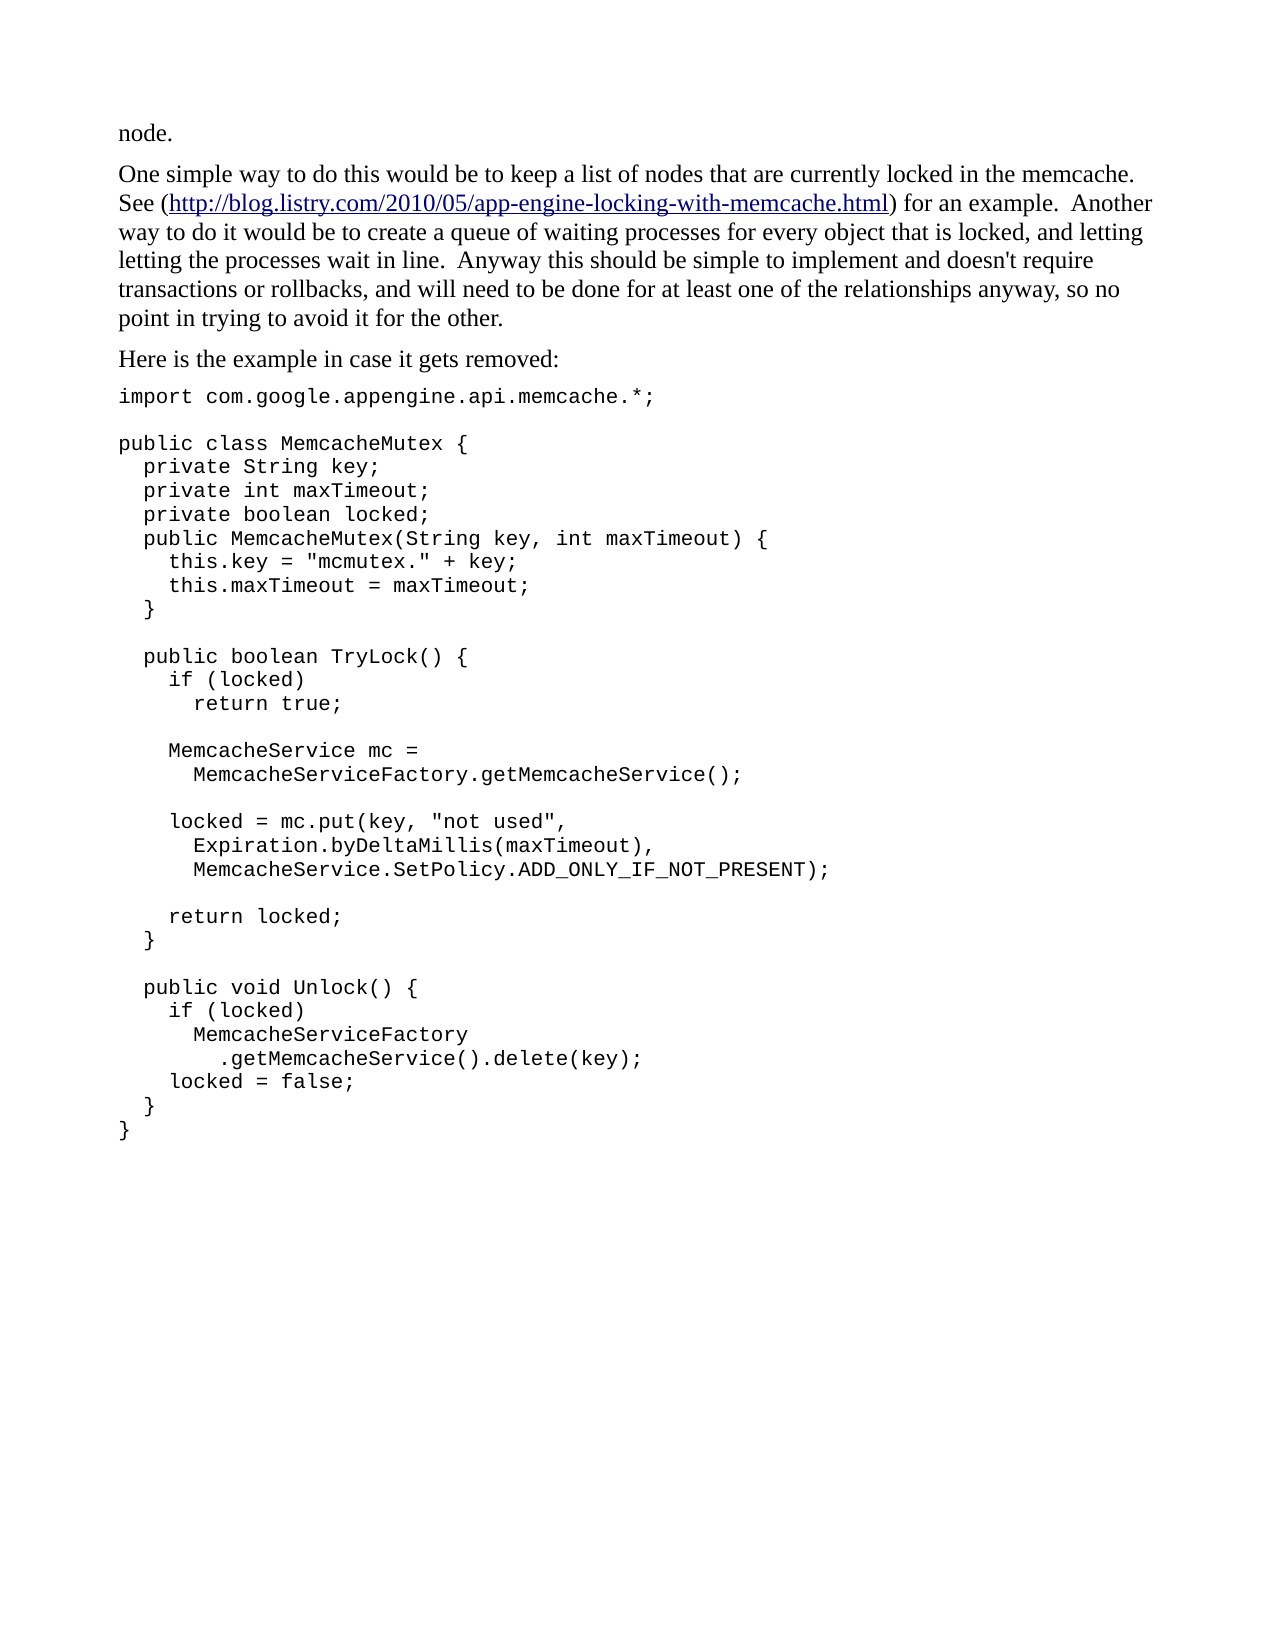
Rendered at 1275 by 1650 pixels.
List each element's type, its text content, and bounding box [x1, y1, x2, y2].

text locked = mc.put(key, "not used", [118, 811, 1157, 835]
text private String key; [118, 457, 1157, 480]
text MemcacheServiceFactory.getMemcacheService(); [118, 764, 1157, 788]
text if (locked) [118, 1000, 1157, 1024]
text node. [118, 118, 1157, 147]
text private boolean locked; [118, 504, 1157, 527]
text .getMemcacheService().delete(key); [118, 1048, 1157, 1071]
text locked = false; [118, 1071, 1157, 1095]
text private int maxTimeout; [118, 480, 1157, 504]
text MemcacheService mc = [118, 740, 1157, 764]
text if (locked) [118, 669, 1157, 693]
text public void Unlock() { [118, 977, 1157, 1000]
text return locked; [118, 906, 1157, 929]
text MemcacheServiceFactory [118, 1024, 1157, 1048]
text One simple way to do this would be to keep a list of nodes that are currently locked in the memcache. See (http://blog.listry.com/2010/05/app-engine-locking-with-memcache.html) for an example. Another way to do it would be to create a queue of waiting processes for every object that is locked, and letting letting the processes wait in line. Anyway this should be simple to implement and doesn't require transactions or rollbacks, and will need to be done for at least one of the relationships anyway, so no point in trying to avoid it for the other. [118, 159, 1157, 332]
text MemcacheService.SetPolicy.ADD_ONLY_IF_NOT_PRESENT); [118, 858, 1157, 882]
text public class MemcacheMutex { [118, 433, 1157, 457]
text this.key = "mcmutex." + key; [118, 551, 1157, 575]
text return true; [118, 693, 1157, 717]
text import com.google.appengine.api.memcache.*; [118, 386, 1157, 409]
text } [118, 1119, 1157, 1142]
text Expiration.byDeltaMillis(maxTimeout), [118, 835, 1157, 858]
text this.maxTimeout = maxTimeout; [118, 575, 1157, 598]
text public MemcacheMutex(String key, int maxTimeout) { [118, 527, 1157, 551]
text public boolean TryLock() { [118, 646, 1157, 669]
text } [118, 1095, 1157, 1119]
text } [118, 929, 1157, 953]
text } [118, 598, 1157, 622]
text Here is the example in case it gets removed: [118, 344, 1157, 373]
